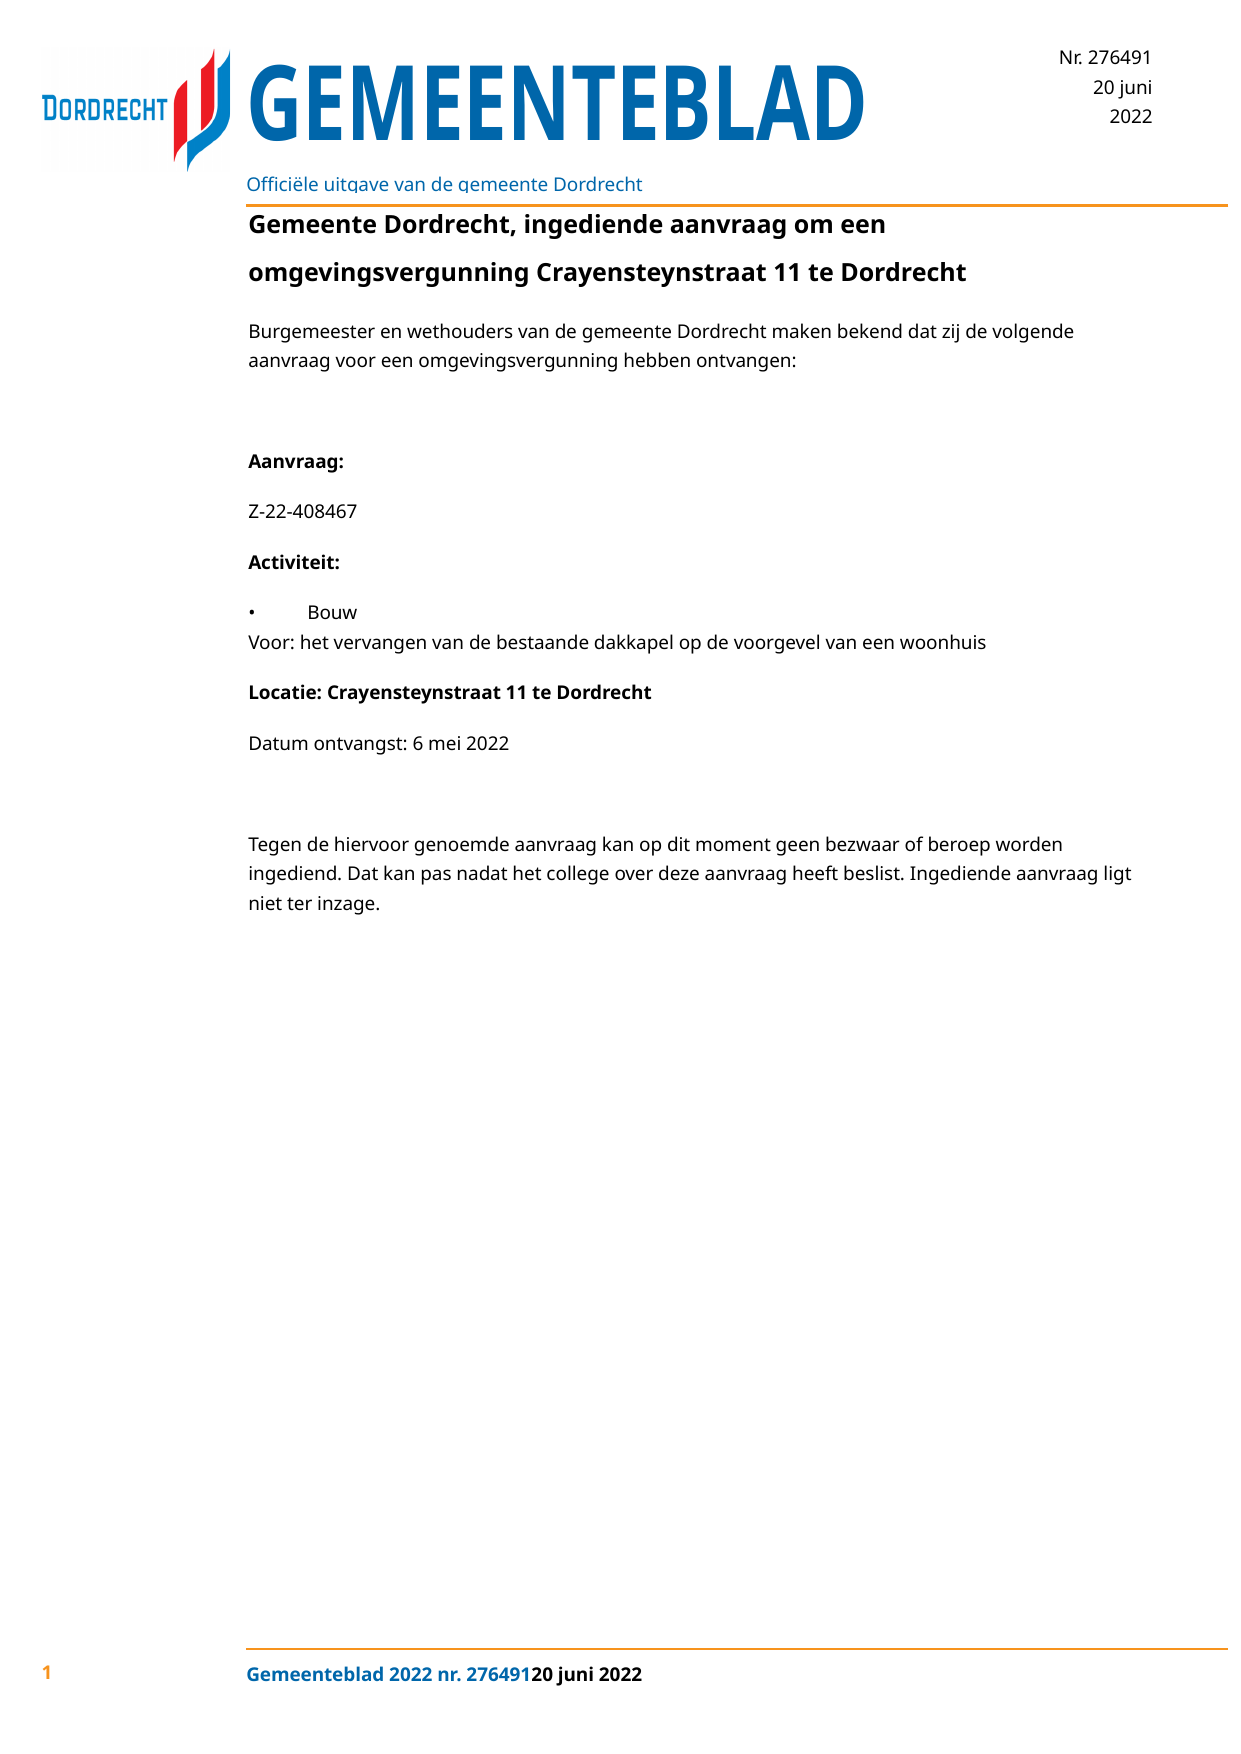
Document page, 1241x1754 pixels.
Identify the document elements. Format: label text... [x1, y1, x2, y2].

picture [41, 47, 231, 172]
text Datum ontvangst: 6 mei 2022 [248, 730, 1152, 756]
text Burgemeester en wethouders van de gemeente Dordrecht maken bekend dat zij de volgende aanvraag voor een omgevingsvergunning hebben ontvangen: [248, 318, 1152, 373]
text Locatie: Crayensteynstraat 11 te Dordrecht [248, 679, 1152, 705]
text Aanvraag: [248, 448, 1152, 474]
text Z-22-408467 [248, 499, 1152, 524]
text Tegen de hiervoor genoemde aanvraag kan op dit moment geen bezwaar of beroep worden ingediend. Dat kan pas nadat het college over deze aanvraag heeft beslist. Ingediende aanvraag ligt niet ter inzage. [248, 831, 1152, 916]
text Activiteit: [248, 549, 1152, 575]
list Bouw [248, 599, 1152, 625]
text Voor: het vervangen van de bestaande dakkapel op de voorgevel van een woonhuis [248, 629, 1152, 655]
text Gemeente Dordrecht, ingediende aanvraag om een omgevingsvergunning Crayensteynstraat 11 te Dordrecht [248, 207, 1152, 288]
